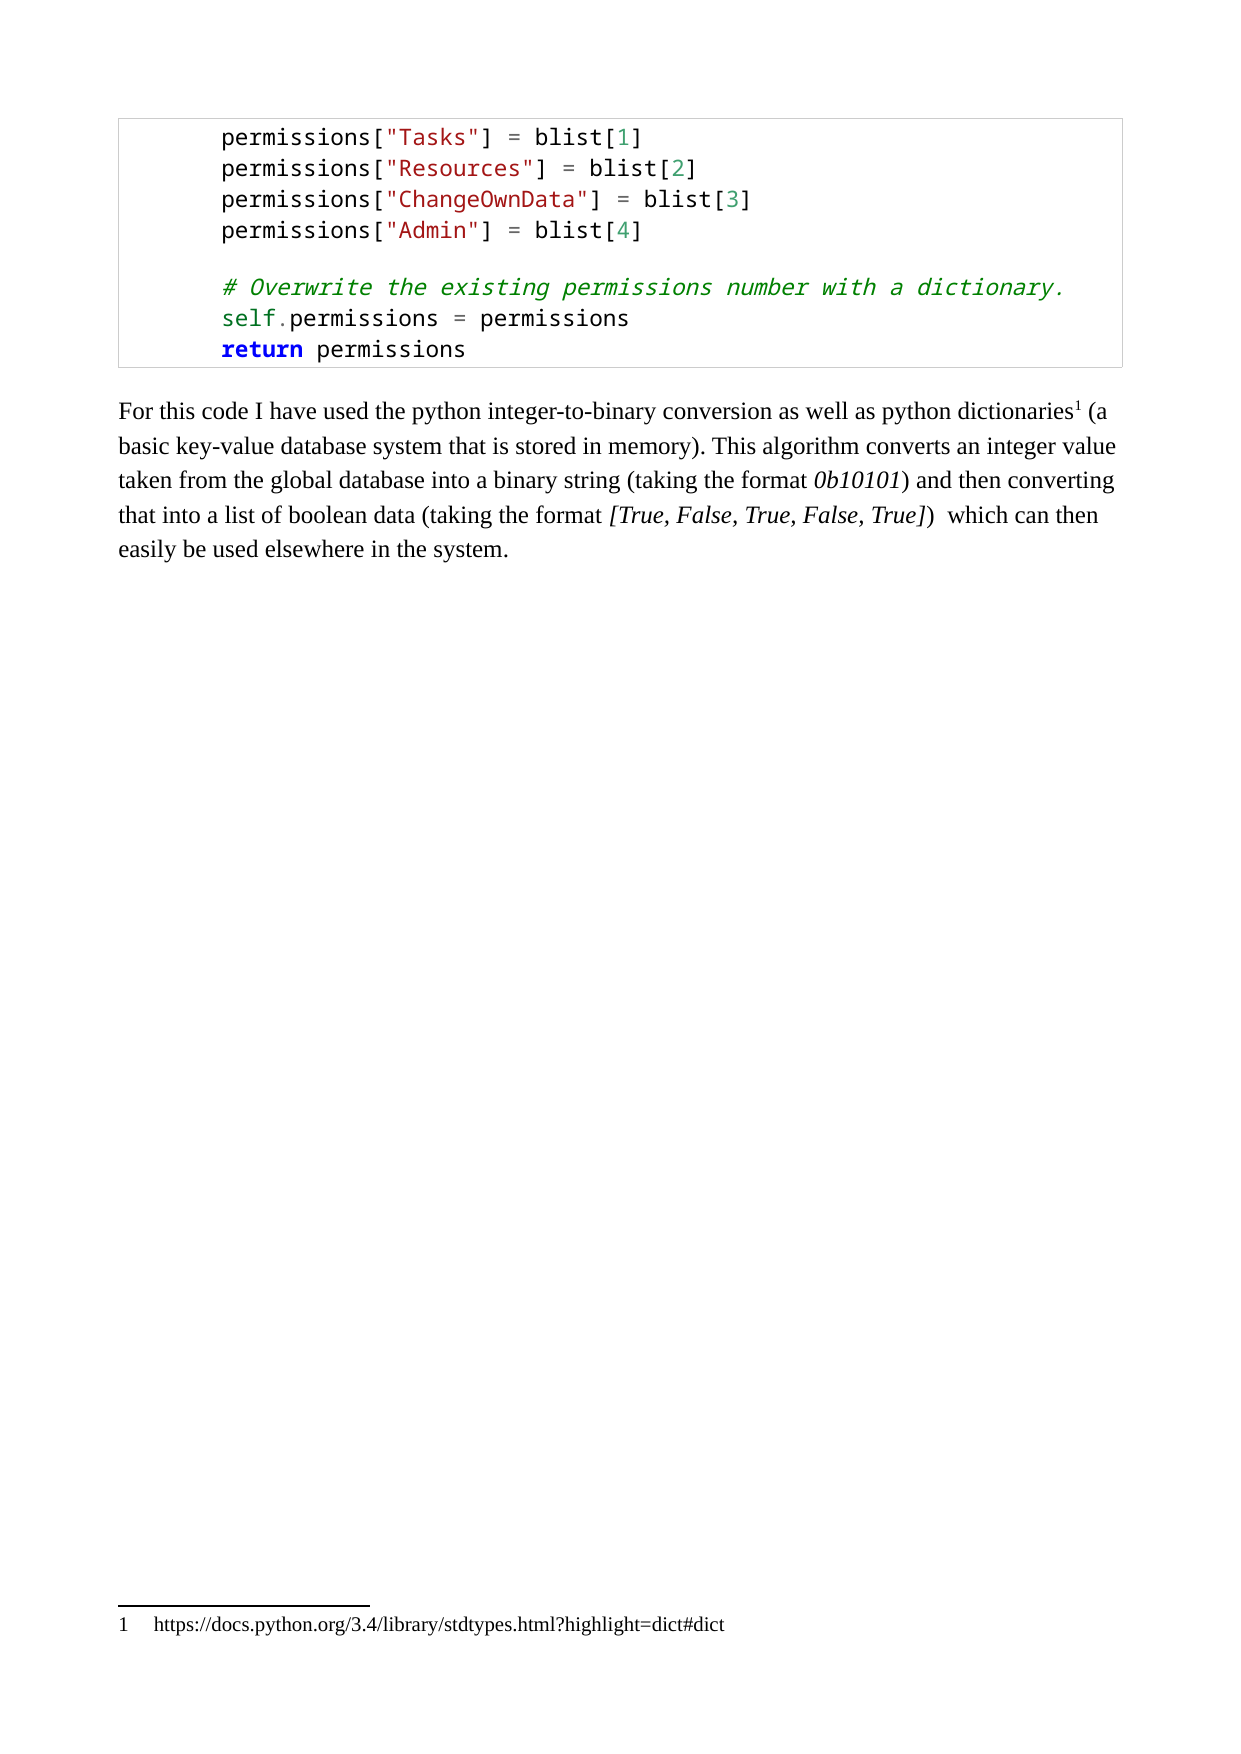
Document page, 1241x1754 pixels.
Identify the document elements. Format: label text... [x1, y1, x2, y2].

text permissions["ChangeOwnData"] = blist[3] [119, 180, 1122, 211]
text return permissions [119, 330, 1122, 367]
text permissions["Admin"] = blist[4] [119, 211, 1122, 245]
text permissions["Resources"] = blist[2] [119, 149, 1122, 180]
text self.permissions = permissions [119, 299, 1122, 330]
text # Overwrite the existing permissions number with a dictionary. [119, 268, 1122, 299]
text https://docs.python.org/3.4/library/stdtypes.html?highlight=dict#dict [118, 1612, 1122, 1636]
text For this code I have used the python integer-to-binary conversion as well as python dictionaries (a basic key-value database system that is stored in memory). This algorithm converts an integer value taken from the global database into a binary string (taking the format 0b10101) and then converting that into a list of boolean data (taking the format [True, False, True, False, True]) which can then easily be used elsewhere in the system. [118, 396, 1122, 563]
text permissions["Tasks"] = blist[1] [119, 119, 1122, 149]
